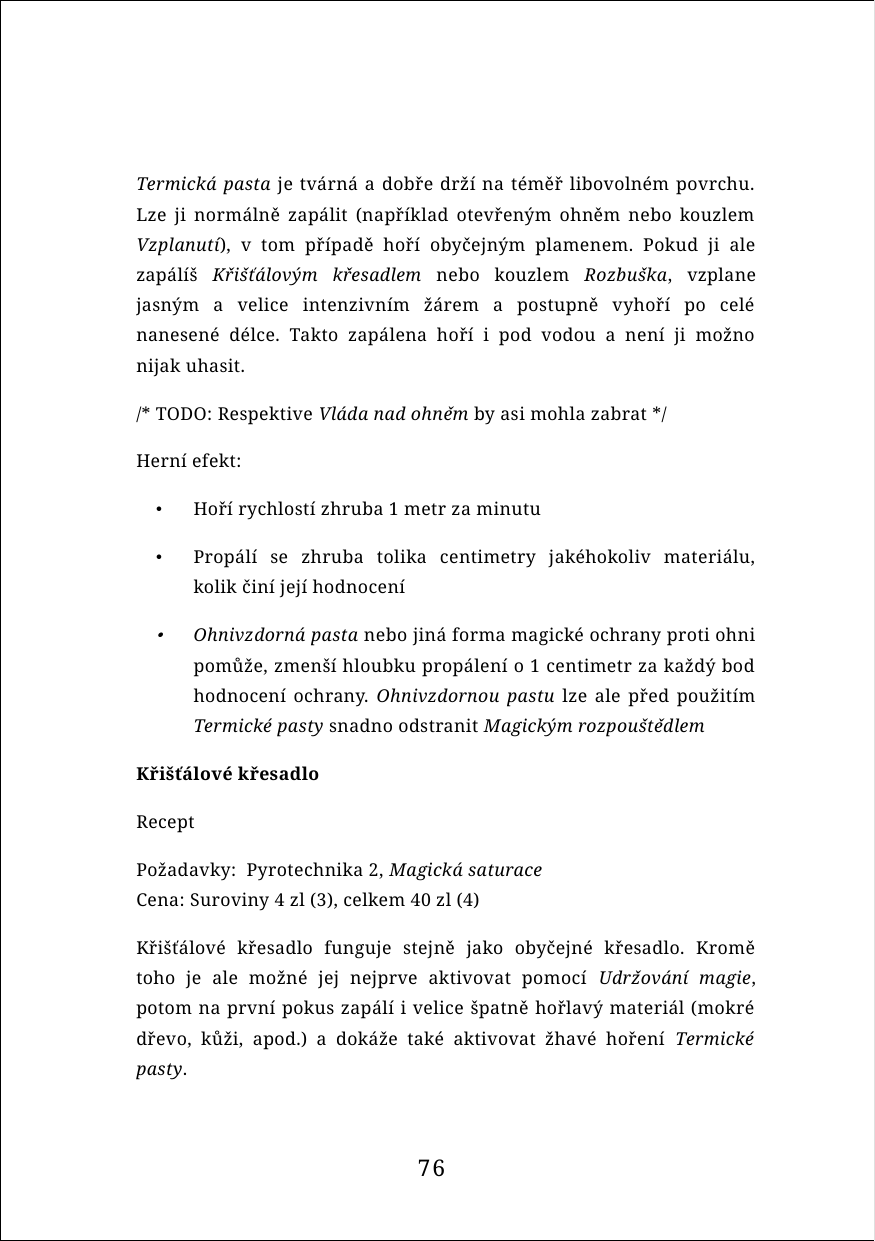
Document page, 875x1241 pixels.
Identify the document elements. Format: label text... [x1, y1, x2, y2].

text Herní efekt: [136, 449, 756, 473]
list Hoří rychlostí zhruba 1 metr za minutu [156, 497, 756, 521]
text Křišťálové křesadlo funguje stejně jako obyčejné křesadlo. Kromě toho je ale možné jej nejprve aktivovat pomocí Udržování magie, potom na první pokus zapálí i velice špatně hořlavý materiál (mokré dřevo, kůži, apod.) a dokáže také aktivovat žhavé hoření Termické pasty. [136, 935, 756, 1080]
list Ohnivzdorná pasta nebo jiná forma magické ochrany proti ohni pomůže, zmenší hloubku propálení o 1 centimetr za každý bod hodnocení ochrany. Ohnivzdornou pastu lze ale před použitím Termické pasty snadno odstranit Magickým rozpouštědlem [156, 623, 756, 738]
text /* TODO: Respektive Vláda nad ohněm by asi mohla zabrat */ [136, 401, 756, 425]
text Křišťálové křesadlo [136, 761, 756, 786]
text Recept [136, 809, 756, 833]
text Požadavky: Pyrotechnika 2, Magická saturace Cena: Suroviny 4 zl (3), celkem 40 zl (4) [136, 857, 756, 912]
list Propálí se zhruba tolika centimetry jakéhokoliv materiálu, kolik činí její hodnocení [156, 545, 756, 599]
text Termická pasta je tvárná a dobře drží na téměř libovolném povrchu. Lze ji normálně zapálit (například otevřeným ohněm nebo kouzlem Vzplanutí), v tom případě hoří obyčejným plamenem. Pokud ji ale zapálíš Křišťálovým křesadlem nebo kouzlem Rozbuška, vzplane jasným a velice intenzivním žárem a postupně vyhoří po celé nanesené délce. Takto zapálena hoří i pod vodou a není ji možno nijak uhasit. [136, 172, 756, 377]
